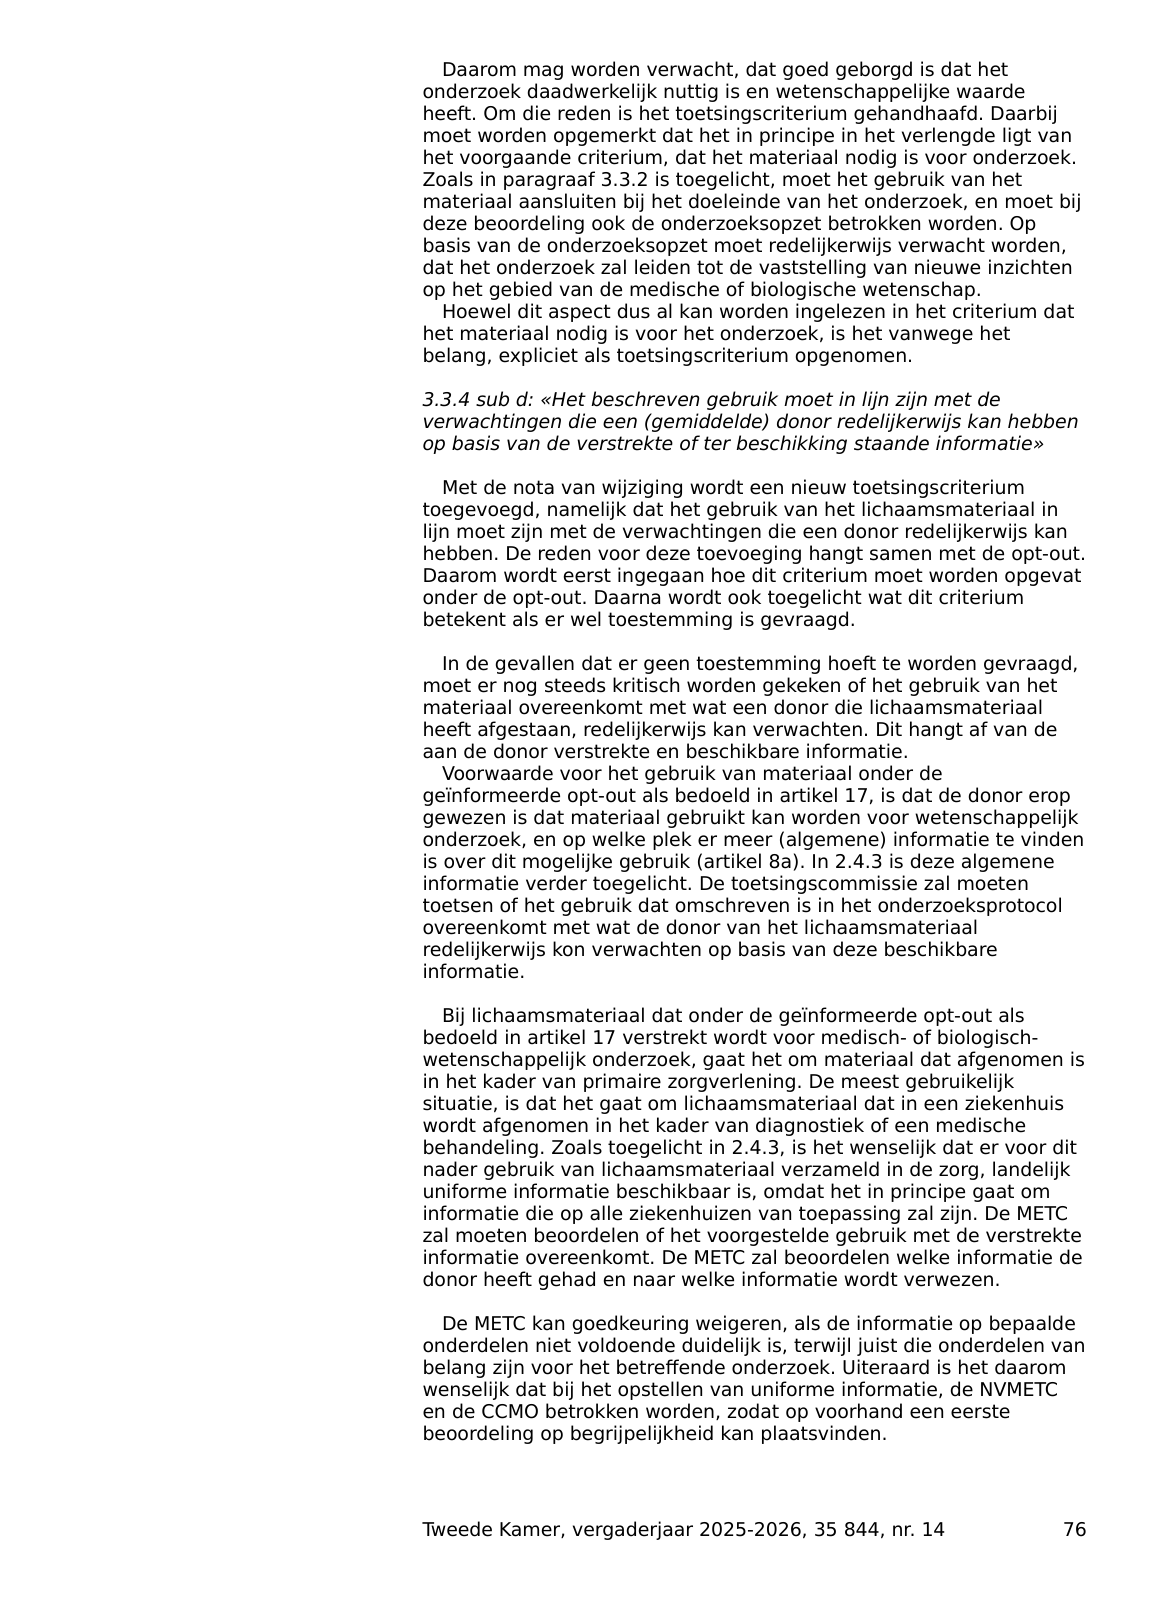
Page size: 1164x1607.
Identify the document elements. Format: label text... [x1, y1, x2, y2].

text De METC kan goedkeuring weigeren, als de informatie op bepaalde onderdelen niet voldoende duidelijk is, terwijl juist die onderdelen van belang zijn voor het betreffende onderzoek. Uiteraard is het daarom wenselijk dat bij het opstellen van uniforme informatie, de NVMETC en de CCMO betrokken worden, zodat op voorhand een eerste beoordeling op begrijpelijkheid kan plaatsvinden. [422, 1313, 1087, 1445]
text Hoewel dit aspect dus al kan worden ingelezen in het criterium dat het materiaal nodig is voor het onderzoek, is het vanwege het belang, expliciet als toetsingscriterium opgenomen. [422, 301, 1087, 367]
text Voorwaarde voor het gebruik van materiaal onder de geïnformeerde opt-out als bedoeld in artikel 17, is dat de donor erop gewezen is dat materiaal gebruikt kan worden voor wetenschappelijk onderzoek, en op welke plek er meer (algemene) informatie te vinden is over dit mogelijke gebruik (artikel 8a). In 2.4.3 is deze algemene informatie verder toegelicht. De toetsingscommissie zal moeten toetsen of het gebruik dat omschreven is in het onderzoeksprotocol overeenkomt met wat de donor van het lichaamsmateriaal redelijkerwijs kon verwachten op basis van deze beschikbare informatie. [422, 763, 1087, 983]
text Daarom mag worden verwacht, dat goed geborgd is dat het onderzoek daadwerkelijk nuttig is en wetenschappelijke waarde heeft. Om die reden is het toetsingscriterium gehandhaafd. Daarbij moet worden opgemerkt dat het in principe in het verlengde ligt van het voorgaande criterium, dat het materiaal nodig is voor onderzoek. Zoals in paragraaf 3.3.2 is toegelicht, moet het gebruik van het materiaal aansluiten bij het doeleinde van het onderzoek, en moet bij deze beoordeling ook de onderzoeksopzet betrokken worden. Op basis van de onderzoeksopzet moet redelijkerwijs verwacht worden, dat het onderzoek zal leiden tot de vaststelling van nieuwe inzichten op het gebied van de medische of biologische wetenschap. [422, 59, 1087, 301]
subtitle 3.3.4 sub d: «Het beschreven gebruik moet in lijn zijn met de verwachtingen die een (gemiddelde) donor redelijkerwijs kan hebben op basis van de verstrekte of ter beschikking staande informatie» [422, 389, 1087, 455]
text Met de nota van wijziging wordt een nieuw toetsingscriterium toegevoegd, namelijk dat het gebruik van het lichaamsmateriaal in lijn moet zijn met de verwachtingen die een donor redelijkerwijs kan hebben. De reden voor deze toevoeging hangt samen met de opt-out. Daarom wordt eerst ingegaan hoe dit criterium moet worden opgevat onder de opt-out. Daarna wordt ook toegelicht wat dit criterium betekent als er wel toestemming is gevraagd. [422, 477, 1087, 631]
text In de gevallen dat er geen toestemming hoeft te worden gevraagd, moet er nog steeds kritisch worden gekeken of het gebruik van het materiaal overeenkomt met wat een donor die lichaamsmateriaal heeft afgestaan, redelijkerwijs kan verwachten. Dit hangt af van de aan de donor verstrekte en beschikbare informatie. [422, 653, 1087, 763]
text Bij lichaamsmateriaal dat onder de geïnformeerde opt-out als bedoeld in artikel 17 verstrekt wordt voor medisch- of biologisch-wetenschappelijk onderzoek, gaat het om materiaal dat afgenomen is in het kader van primaire zorgverlening. De meest gebruikelijk situatie, is dat het gaat om lichaamsmateriaal dat in een ziekenhuis wordt afgenomen in het kader van diagnostiek of een medische behandeling. Zoals toegelicht in 2.4.3, is het wenselijk dat er voor dit nader gebruik van lichaamsmateriaal verzameld in de zorg, landelijk uniforme informatie beschikbaar is, omdat het in principe gaat om informatie die op alle ziekenhuizen van toepassing zal zijn. De METC zal moeten beoordelen of het voorgestelde gebruik met de verstrekte informatie overeenkomt. De METC zal beoordelen welke informatie de donor heeft gehad en naar welke informatie wordt verwezen. [422, 1005, 1087, 1291]
